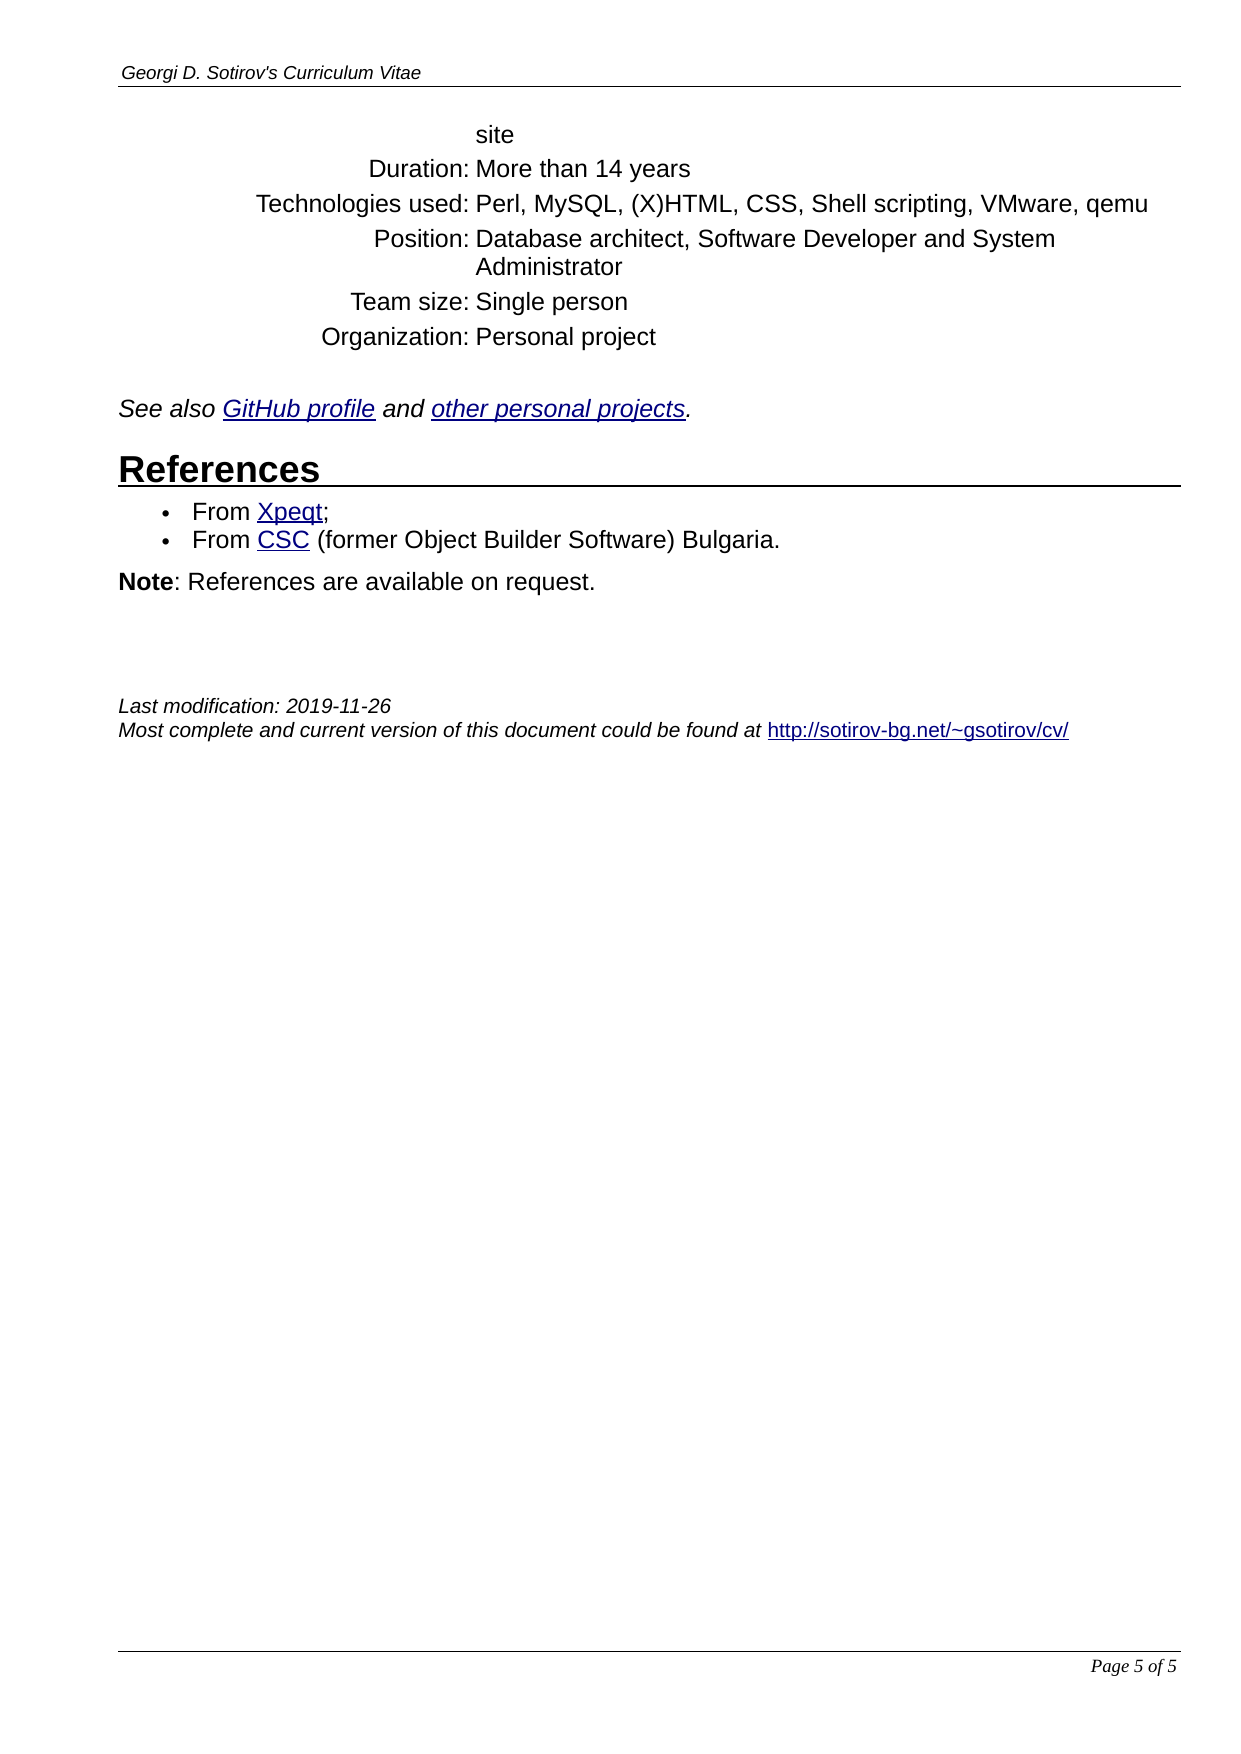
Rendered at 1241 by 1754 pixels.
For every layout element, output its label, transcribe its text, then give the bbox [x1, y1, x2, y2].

table_cell Technologies used: [118, 186, 472, 221]
table_cell site [473, 117, 1182, 152]
text Most complete and current version of this document could be found at http://sotirov-bg.net/~gsotirov/cv/ [118, 718, 1181, 742]
subtitle [118, 487, 1181, 491]
table_cell Database architect, Software Developer and System Administrator [473, 221, 1182, 284]
text See also GitHub profile and other personal projects. [118, 394, 1181, 423]
table_cell Position: [118, 221, 472, 284]
subtitle References [118, 447, 1181, 485]
table_cell Organization: [118, 319, 472, 353]
table_cell [118, 117, 472, 152]
table_cell Single person [473, 284, 1182, 319]
table_cell Duration: [118, 152, 472, 186]
table_cell More than 14 years [473, 152, 1182, 186]
table_cell Perl, MySQL, (X)HTML, CSS, Shell scripting, VMware, qemu [473, 186, 1182, 221]
list From Xpeqt; [162, 497, 1181, 525]
list From CSC (former Object Builder Software) Bulgaria. [162, 525, 1181, 554]
text Last modification: 2019-11-26 [118, 694, 1181, 718]
table_cell Personal project [473, 319, 1182, 353]
table_cell Team size: [118, 284, 472, 319]
text Note: References are available on request. [118, 567, 1181, 595]
